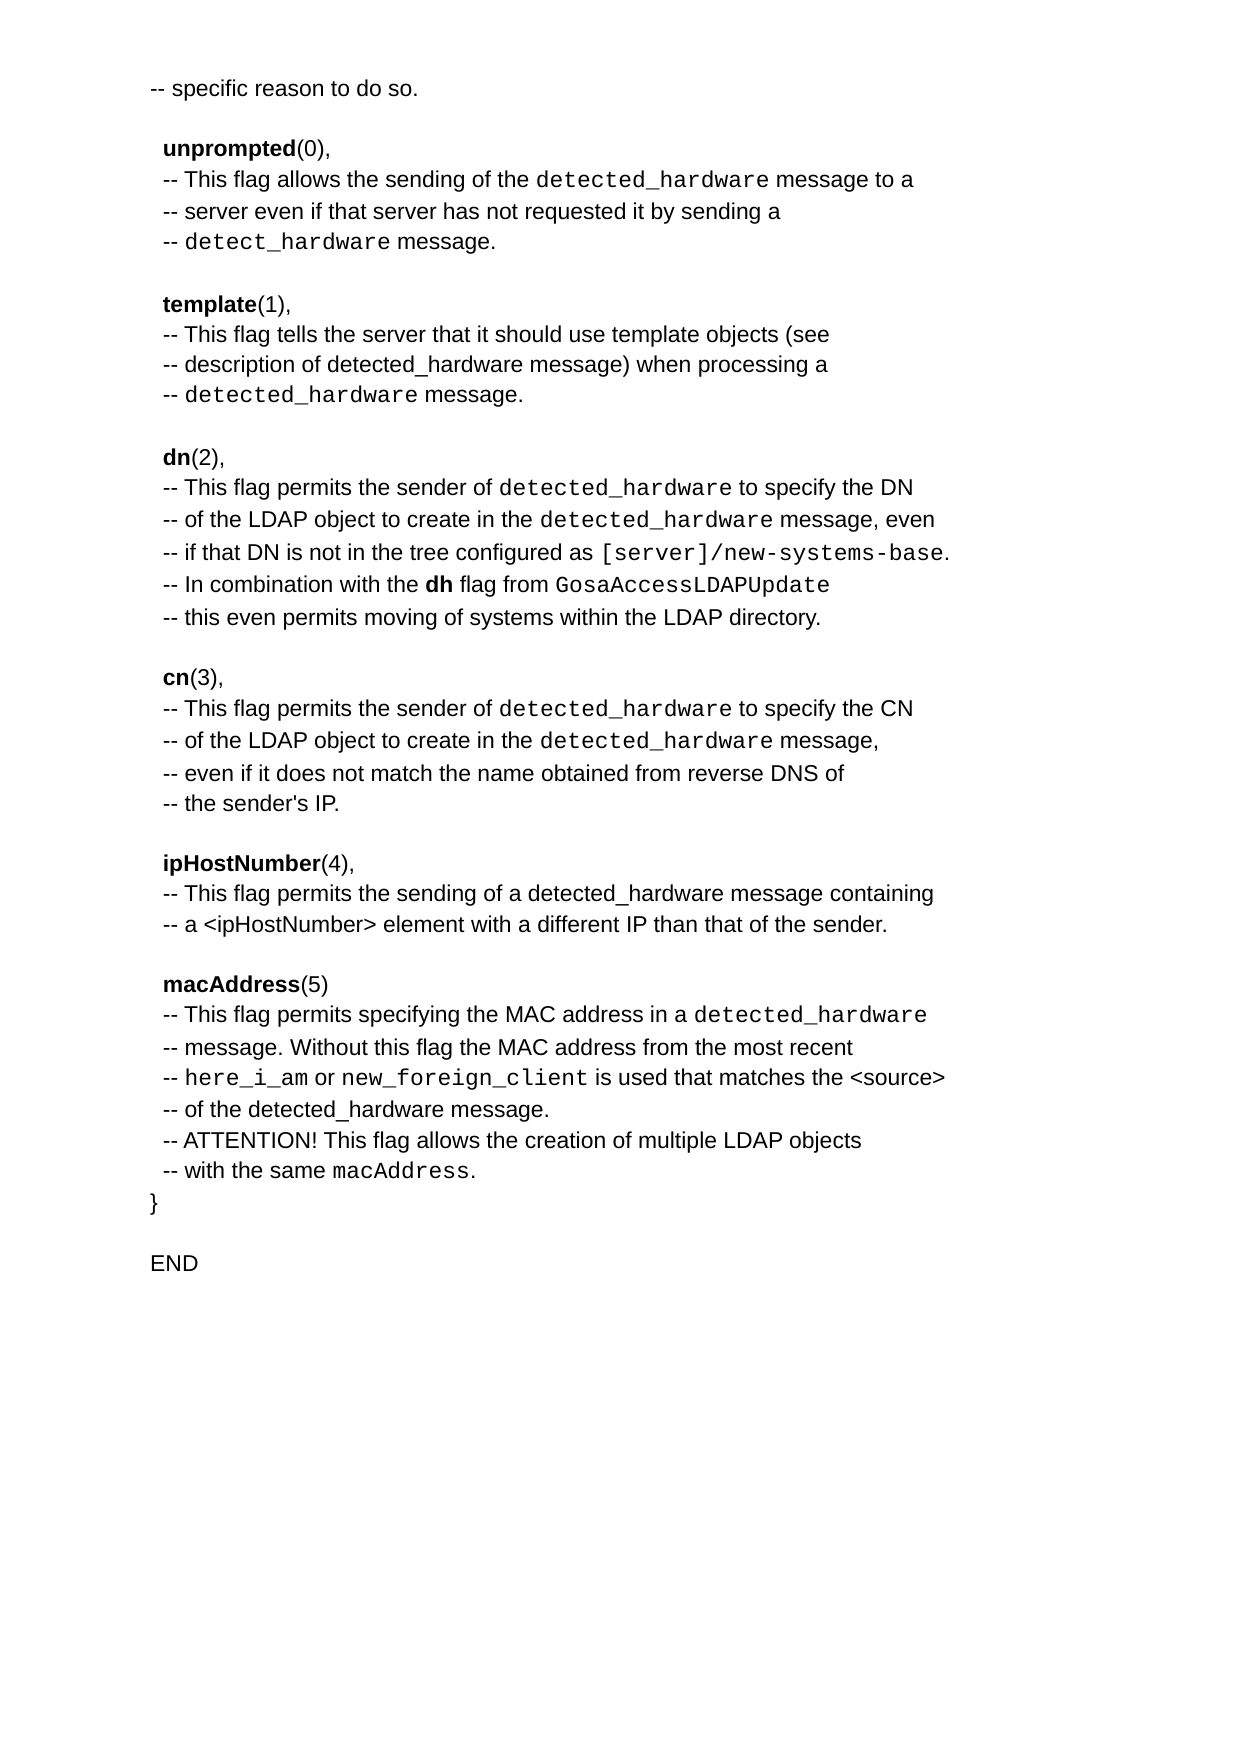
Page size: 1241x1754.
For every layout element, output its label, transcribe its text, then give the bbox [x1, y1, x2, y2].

text -- with the same macAddress. } END [150, 1157, 1165, 1306]
text -- if that DN is not in the tree configured as [server]/new-systems-base. [150, 539, 1165, 567]
text -- of the LDAP object to create in the detected_hardware message, [150, 727, 1165, 755]
text -- the sender's IP. ipHostNumber(4), [150, 790, 1165, 877]
text -- This flag permits the sender of detected_hardware to specify the CN [150, 694, 1165, 723]
text -- even if it does not match the name obtained from reverse DNS of [150, 759, 1165, 786]
text -- detect_hardware message. template(1), [150, 228, 1165, 317]
text -- specific reason to do so. [150, 75, 1165, 132]
text -- of the detected_hardware message. [150, 1096, 1165, 1123]
text -- This flag tells the server that it should use template objects (see [150, 321, 1165, 347]
text -- This flag allows the sending of the detected_hardware message to a [150, 166, 1165, 194]
text -- server even if that server has not requested it by sending a [150, 198, 1165, 224]
text -- This flag permits the sender of detected_hardware to specify the DN [150, 474, 1165, 502]
text -- This flag permits specifying the MAC address in a detected_hardware [150, 1001, 1165, 1029]
text -- a <ipHostNumber> element with a different IP than that of the sender. macAddress(5) [150, 911, 1165, 997]
text -- ATTENTION! This flag allows the creation of multiple LDAP objects [150, 1127, 1165, 1153]
text -- detected_hardware message. dn(2), [150, 381, 1165, 470]
text -- This flag permits the sending of a detected_hardware message containing [150, 880, 1165, 907]
text -- message. Without this flag the MAC address from the most recent [150, 1034, 1165, 1060]
text -- In combination with the dh flag from GosaAccessLDAPUpdate [150, 571, 1165, 600]
text -- of the LDAP object to create in the detected_hardware message, even [150, 506, 1165, 535]
text -- here_i_am or new_foreign_client is used that matches the <source> [150, 1064, 1165, 1092]
text -- description of detected_hardware message) when processing a [150, 351, 1165, 377]
text unprompted(0), [150, 135, 1165, 162]
text -- this even permits moving of systems within the LDAP directory. cn(3), [150, 604, 1165, 691]
